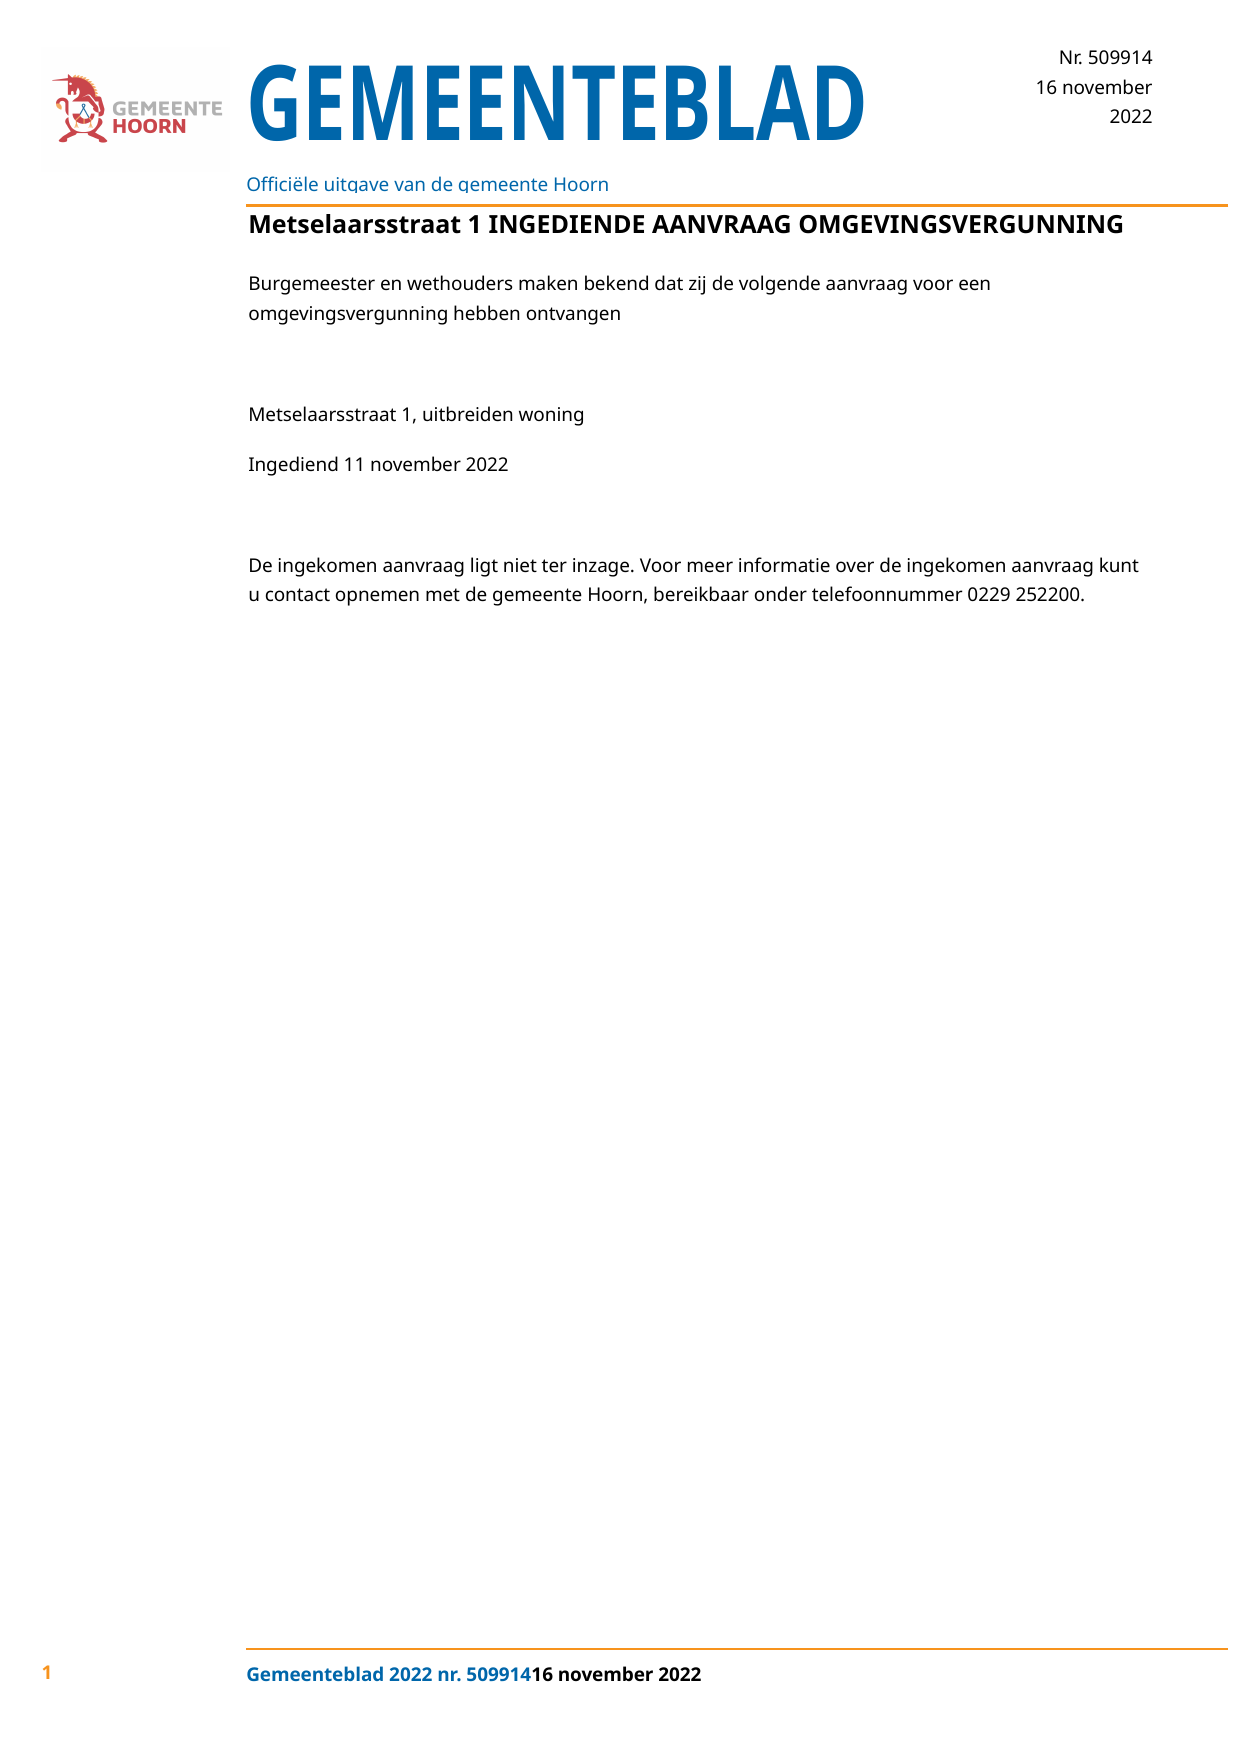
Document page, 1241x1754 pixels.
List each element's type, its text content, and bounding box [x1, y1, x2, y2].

picture [41, 47, 231, 172]
text Burgemeester en wethouders maken bekend dat zij de volgende aanvraag voor een omgevingsvergunning hebben ontvangen [248, 270, 1152, 326]
text De ingekomen aanvraag ligt niet ter inzage. Voor meer informatie over de ingekomen aanvraag kunt u contact opnemen met de gemeente Hoorn, bereikbaar onder telefoonnummer 0229 252200. [248, 552, 1152, 607]
text Metselaarsstraat 1 INGEDIENDE AANVRAAG OMGEVINGSVERGUNNING [248, 207, 1152, 241]
text Metselaarsstraat 1, uitbreiden woning [248, 401, 1152, 426]
text Ingediend 11 november 2022 [248, 451, 1152, 477]
